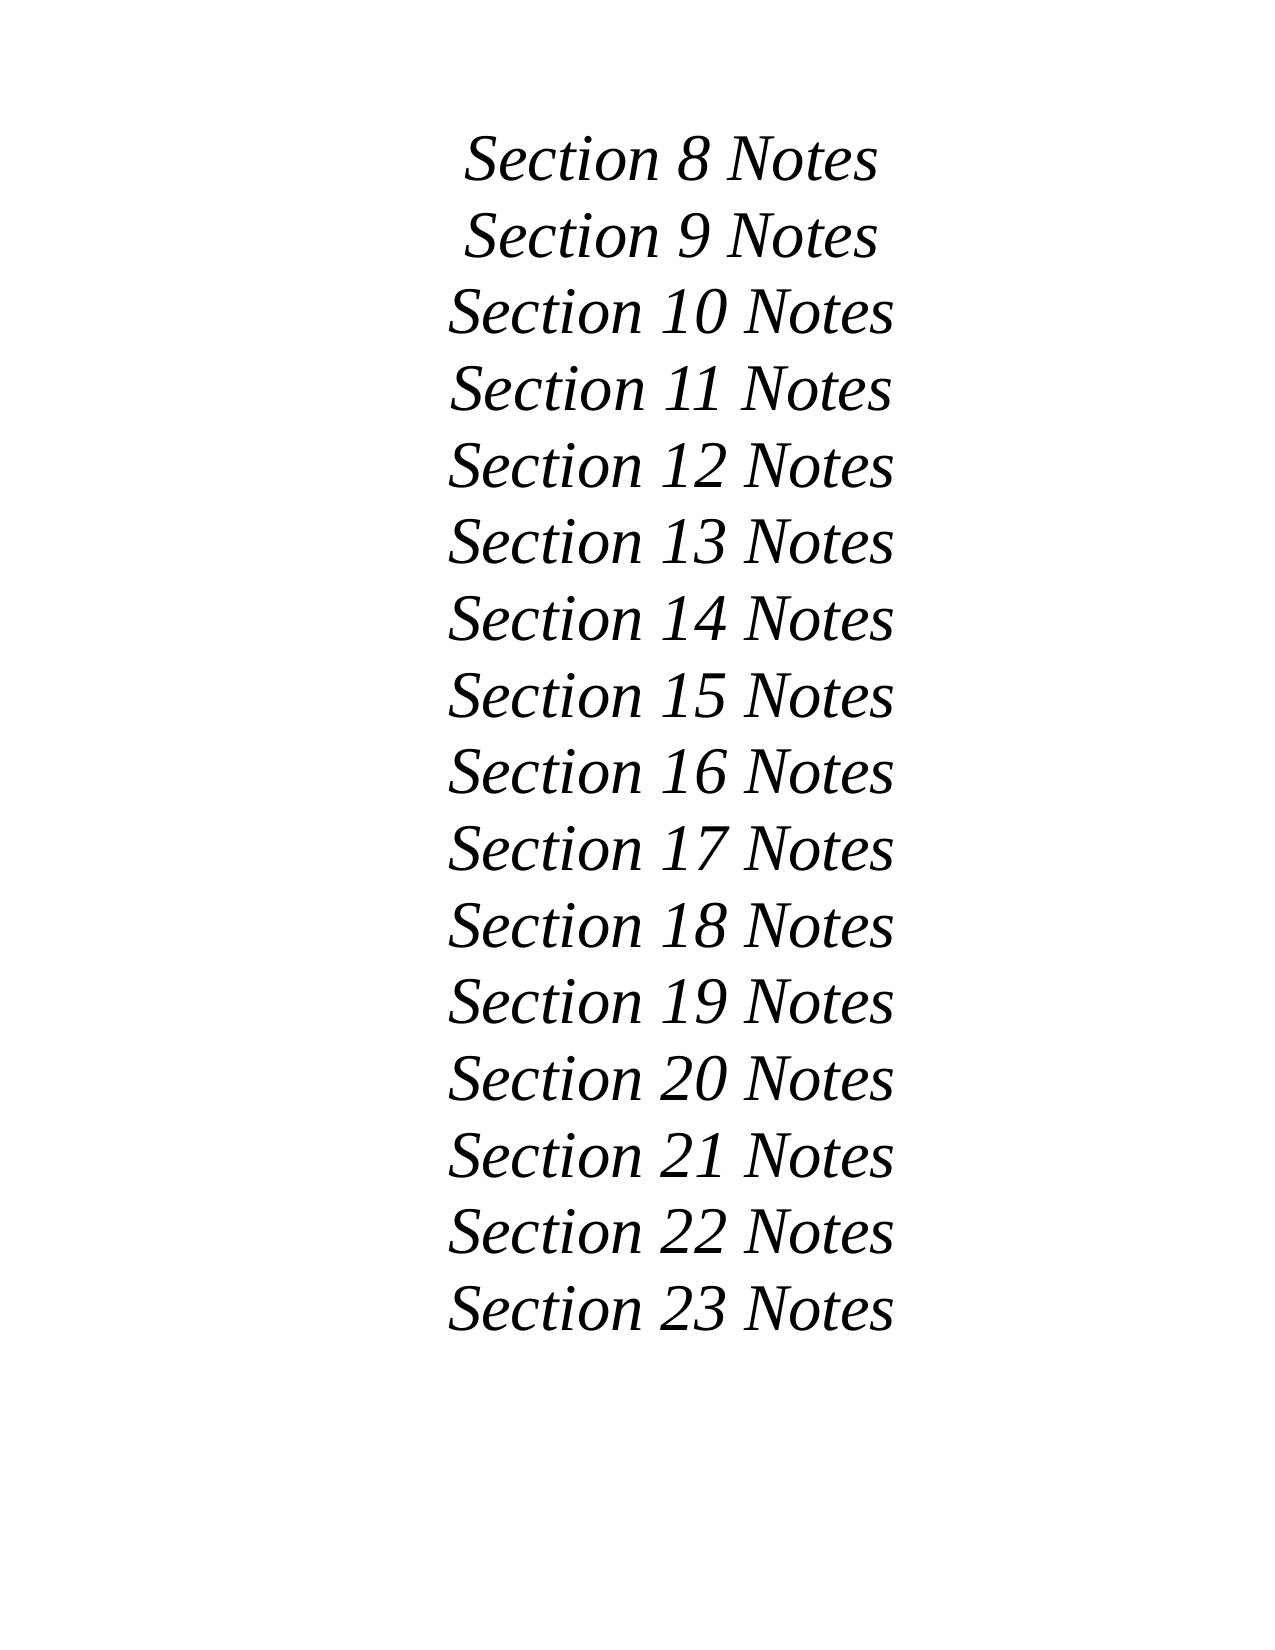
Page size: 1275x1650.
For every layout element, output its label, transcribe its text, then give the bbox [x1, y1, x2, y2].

list Section 12 Notes [156, 425, 1157, 501]
list Section 20 Notes [156, 1038, 1157, 1115]
list Section 17 Notes [156, 808, 1157, 885]
list Section 11 Notes [156, 348, 1157, 425]
list Section 22 Notes [156, 1191, 1157, 1268]
list Section 14 Notes [156, 578, 1157, 655]
list Section 16 Notes [156, 731, 1157, 808]
list Section 8 Notes [156, 118, 1157, 195]
list Section 19 Notes [156, 961, 1157, 1038]
list Section 23 Notes [156, 1268, 1157, 1345]
list Section 9 Notes [156, 195, 1157, 271]
list Section 15 Notes [156, 655, 1157, 731]
list Section 18 Notes [156, 885, 1157, 961]
list Section 10 Notes [156, 271, 1157, 348]
list Section 13 Notes [156, 501, 1157, 578]
list Section 21 Notes [156, 1115, 1157, 1191]
